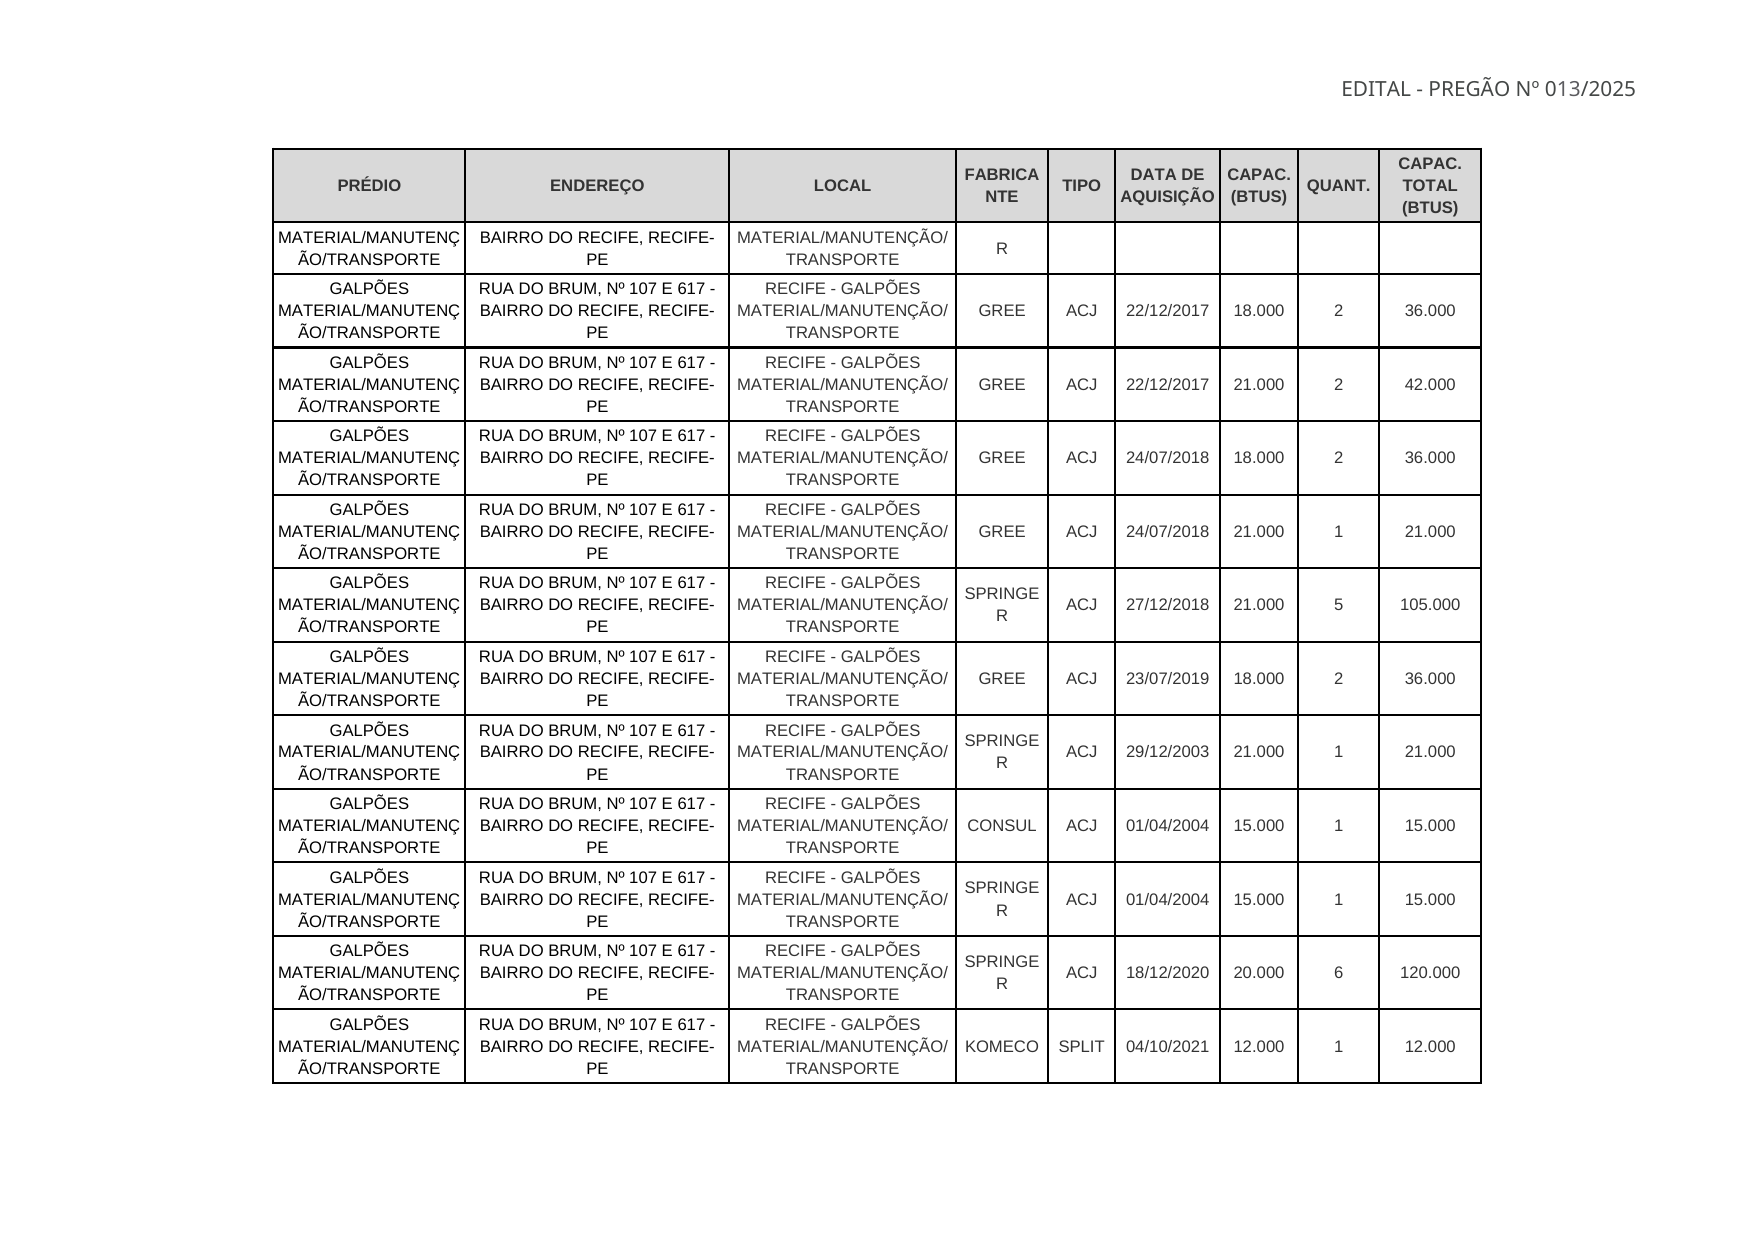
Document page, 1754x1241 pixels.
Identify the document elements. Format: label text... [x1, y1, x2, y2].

table_cell 36.000 [1380, 643, 1480, 714]
table_cell ACJ [1049, 569, 1114, 641]
table_cell 21.000 [1221, 569, 1297, 641]
table_cell RUA DO BRUM, Nº 107 E 617 - BAIRRO DO RECIFE, RECIFE-PE [466, 569, 728, 641]
table_cell 36.000 [1380, 275, 1480, 346]
table_cell [1380, 223, 1480, 273]
table_cell 21.000 [1221, 716, 1297, 788]
table_cell 21.000 [1380, 716, 1480, 788]
table_cell MATERIAL/MANUTENÇÃO/TRANSPORTE [274, 223, 464, 273]
table_cell 22/12/2017 [1116, 275, 1219, 346]
table_cell 29/12/2003 [1116, 716, 1219, 788]
table_cell 22/12/2017 [1116, 349, 1219, 420]
table_cell MATERIAL/MANUTENÇÃO/TRANSPORTE [730, 223, 955, 273]
table_cell RUA DO BRUM, Nº 107 E 617 - BAIRRO DO RECIFE, RECIFE-PE [466, 349, 728, 420]
table_header PRÉDIO [274, 150, 464, 221]
table_cell ACJ [1049, 790, 1114, 861]
table_cell 36.000 [1380, 422, 1480, 493]
table_header DATA DE AQUISIÇÃO [1116, 150, 1219, 221]
table_cell 12.000 [1380, 1010, 1480, 1082]
table_cell GALPÕES MATERIAL/MANUTENÇÃO/TRANSPORTE [274, 275, 464, 346]
table_cell RUA DO BRUM, Nº 107 E 617 - BAIRRO DO RECIFE, RECIFE-PE [466, 496, 728, 567]
table_cell ACJ [1049, 275, 1114, 346]
table_cell - BAIRRO DO RECIFE, RECIFE-PE [466, 223, 728, 273]
table_cell RECIFE - GALPÕES MATERIAL/MANUTENÇÃO/TRANSPORTE [730, 275, 955, 346]
table_cell GREE [957, 643, 1047, 714]
table_cell KOMECO [957, 1010, 1047, 1082]
table_cell GALPÕES MATERIAL/MANUTENÇÃO/TRANSPORTE [274, 863, 464, 935]
table_cell GREE [957, 422, 1047, 493]
table_cell RECIFE - GALPÕES MATERIAL/MANUTENÇÃO/TRANSPORTE [730, 643, 955, 714]
table_cell SPRINGER [957, 937, 1047, 1008]
table_cell 18/12/2020 [1116, 937, 1219, 1008]
table_cell 04/10/2021 [1116, 1010, 1219, 1082]
table_cell 1 [1299, 716, 1378, 788]
table_cell R [957, 223, 1047, 273]
table_cell RECIFE - GALPÕES MATERIAL/MANUTENÇÃO/TRANSPORTE [730, 937, 955, 1008]
table_header ENDEREÇO [466, 150, 728, 221]
table_cell GALPÕES MATERIAL/MANUTENÇÃO/TRANSPORTE [274, 349, 464, 420]
table_cell RECIFE - GALPÕES MATERIAL/MANUTENÇÃO/TRANSPORTE [730, 349, 955, 420]
table_cell 2 [1299, 349, 1378, 420]
table_cell CONSUL [957, 790, 1047, 861]
table_cell ACJ [1049, 422, 1114, 493]
table_cell GALPÕES MATERIAL/MANUTENÇÃO/TRANSPORTE [274, 422, 464, 493]
table_cell RUA DO BRUM, Nº 107 E 617 - BAIRRO DO RECIFE, RECIFE-PE [466, 937, 728, 1008]
table_cell GALPÕES MATERIAL/MANUTENÇÃO/TRANSPORTE [274, 496, 464, 567]
table_cell ACJ [1049, 937, 1114, 1008]
table_cell SPRINGER [957, 569, 1047, 641]
table_cell [1299, 223, 1378, 273]
table_header LOCAL [730, 150, 955, 221]
table_cell RECIFE - GALPÕES MATERIAL/MANUTENÇÃO/TRANSPORTE [730, 422, 955, 493]
table_cell RUA DO BRUM, Nº 107 E 617 - BAIRRO DO RECIFE, RECIFE-PE [466, 422, 728, 493]
table_cell SPRINGER [957, 716, 1047, 788]
table_cell 2 [1299, 275, 1378, 346]
table_cell ACJ [1049, 496, 1114, 567]
table_cell RUA DO BRUM, Nº 107 E 617 - BAIRRO DO RECIFE, RECIFE-PE [466, 275, 728, 346]
table_cell ACJ [1049, 863, 1114, 935]
table_cell 23/07/2019 [1116, 643, 1219, 714]
table_cell 18.000 [1221, 422, 1297, 493]
table_cell 15.000 [1221, 790, 1297, 861]
table_cell [1221, 223, 1297, 273]
table_cell GREE [957, 496, 1047, 567]
table_header TIPO [1049, 150, 1114, 221]
table_cell GREE [957, 349, 1047, 420]
table_cell 1 [1299, 863, 1378, 935]
table_cell SPRINGER [957, 863, 1047, 935]
table_cell RUA DO BRUM, Nº 107 E 617 - BAIRRO DO RECIFE, RECIFE-PE [466, 1010, 728, 1082]
table_cell GALPÕES MATERIAL/MANUTENÇÃO/TRANSPORTE [274, 716, 464, 788]
table_cell GREE [957, 275, 1047, 346]
table_cell RECIFE - GALPÕES MATERIAL/MANUTENÇÃO/TRANSPORTE [730, 863, 955, 935]
table_header CAPAC. TOTAL (BTUS) [1380, 150, 1480, 221]
table_cell 1 [1299, 790, 1378, 861]
table_cell SPLIT [1049, 1010, 1114, 1082]
table_cell 01/04/2004 [1116, 863, 1219, 935]
table_cell 105.000 [1380, 569, 1480, 641]
table_cell GALPÕES MATERIAL/MANUTENÇÃO/TRANSPORTE [274, 643, 464, 714]
table_cell RUA DO BRUM, Nº 107 E 617 - BAIRRO DO RECIFE, RECIFE-PE [466, 716, 728, 788]
table_cell ACJ [1049, 716, 1114, 788]
table_cell 01/04/2004 [1116, 790, 1219, 861]
table_header FABRICANTE [957, 150, 1047, 221]
table_cell 18.000 [1221, 275, 1297, 346]
table_cell RECIFE - GALPÕES MATERIAL/MANUTENÇÃO/TRANSPORTE [730, 1010, 955, 1082]
table_cell RUA DO BRUM, Nº 107 E 617 - BAIRRO DO RECIFE, RECIFE-PE [466, 790, 728, 861]
table_cell 2 [1299, 643, 1378, 714]
table_cell 15.000 [1380, 863, 1480, 935]
table_cell GALPÕES MATERIAL/MANUTENÇÃO/TRANSPORTE [274, 937, 464, 1008]
table_header QUANT. [1299, 150, 1378, 221]
table_cell 21.000 [1221, 496, 1297, 567]
table_cell 21.000 [1380, 496, 1480, 567]
table_cell 5 [1299, 569, 1378, 641]
table_cell 2 [1299, 422, 1378, 493]
table_cell RUA DO BRUM, Nº 107 E 617 - BAIRRO DO RECIFE, RECIFE-PE [466, 863, 728, 935]
table_header CAPAC. (BTUS) [1221, 150, 1297, 221]
table_cell 15.000 [1221, 863, 1297, 935]
table_cell RECIFE - GALPÕES MATERIAL/MANUTENÇÃO/TRANSPORTE [730, 790, 955, 861]
table_cell RECIFE - GALPÕES MATERIAL/MANUTENÇÃO/TRANSPORTE [730, 496, 955, 567]
table_cell 21.000 [1221, 349, 1297, 420]
table_cell 24/07/2018 [1116, 496, 1219, 567]
table_cell 1 [1299, 1010, 1378, 1082]
table_cell ACJ [1049, 349, 1114, 420]
table_cell RECIFE - GALPÕES MATERIAL/MANUTENÇÃO/TRANSPORTE [730, 569, 955, 641]
table_cell GALPÕES MATERIAL/MANUTENÇÃO/TRANSPORTE [274, 790, 464, 861]
table_cell 20.000 [1221, 937, 1297, 1008]
table_cell 27/12/2018 [1116, 569, 1219, 641]
table_cell 24/07/2018 [1116, 422, 1219, 493]
table_cell 12.000 [1221, 1010, 1297, 1082]
table_cell 120.000 [1380, 937, 1480, 1008]
table_cell 18.000 [1221, 643, 1297, 714]
table_cell 42.000 [1380, 349, 1480, 420]
table_cell [1116, 223, 1219, 273]
table_cell 1 [1299, 496, 1378, 567]
table_cell 15.000 [1380, 790, 1480, 861]
table_cell GALPÕES MATERIAL/MANUTENÇÃO/TRANSPORTE [274, 569, 464, 641]
table_cell GALPÕES MATERIAL/MANUTENÇÃO/TRANSPORTE [274, 1010, 464, 1082]
table_cell RUA DO BRUM, Nº 107 E 617 - BAIRRO DO RECIFE, RECIFE-PE [466, 643, 728, 714]
table_cell 6 [1299, 937, 1378, 1008]
table_cell RECIFE - GALPÕES MATERIAL/MANUTENÇÃO/TRANSPORTE [730, 716, 955, 788]
table_cell [1049, 223, 1114, 273]
table_cell ACJ [1049, 643, 1114, 714]
